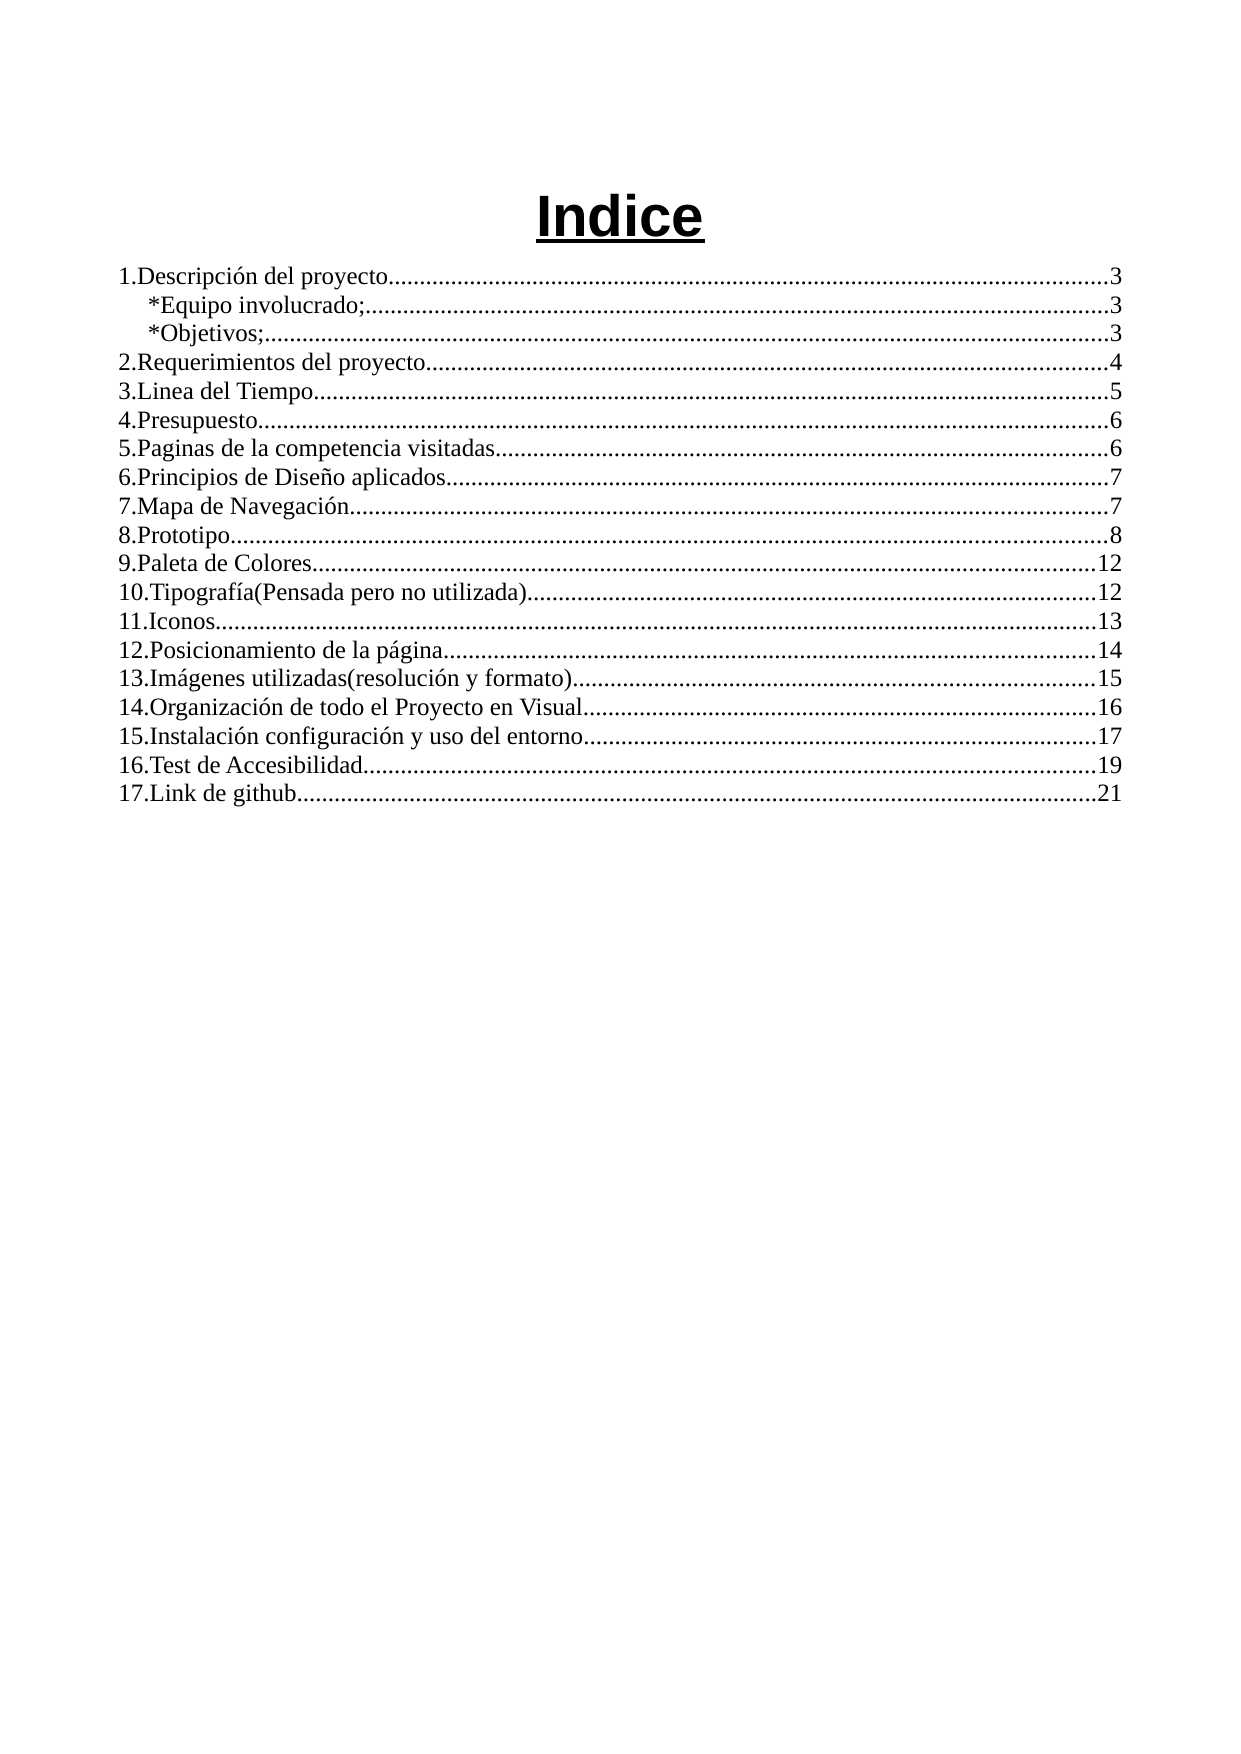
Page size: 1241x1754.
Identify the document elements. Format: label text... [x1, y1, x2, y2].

text 6.Principios de Diseño aplicados 7 [118, 462, 1122, 491]
text 5.Paginas de la competencia visitadas 6 [118, 433, 1122, 462]
text 4.Presupuesto 6 [118, 405, 1122, 433]
text 11.Iconos 13 [118, 606, 1122, 635]
text 16.Test de Accesibilidad 19 [118, 750, 1122, 778]
text 17.Link de github 21 [118, 778, 1122, 807]
text 7.Mapa de Navegación 7 [118, 491, 1122, 520]
text 8.Prototipo 8 [118, 520, 1122, 548]
subtitle Indice [118, 181, 1122, 248]
text *Objetivos; 3 [148, 318, 1122, 347]
text 14.Organización de todo el Proyecto en Visual 16 [118, 692, 1122, 721]
text 3.Linea del Tiempo 5 [118, 376, 1122, 405]
text 15.Instalación configuración y uso del entorno 17 [118, 721, 1122, 750]
text 10.Tipografía(Pensada pero no utilizada) 12 [118, 577, 1122, 606]
text 1.Descripción del proyecto 3 [118, 261, 1122, 290]
text *Equipo involucrado; 3 [148, 290, 1122, 318]
text 13.Imágenes utilizadas(resolución y formato) 15 [118, 663, 1122, 692]
text 9.Paleta de Colores 12 [118, 548, 1122, 577]
text 2.Requerimientos del proyecto 4 [118, 347, 1122, 376]
text 12.Posicionamiento de la página 14 [118, 635, 1122, 663]
